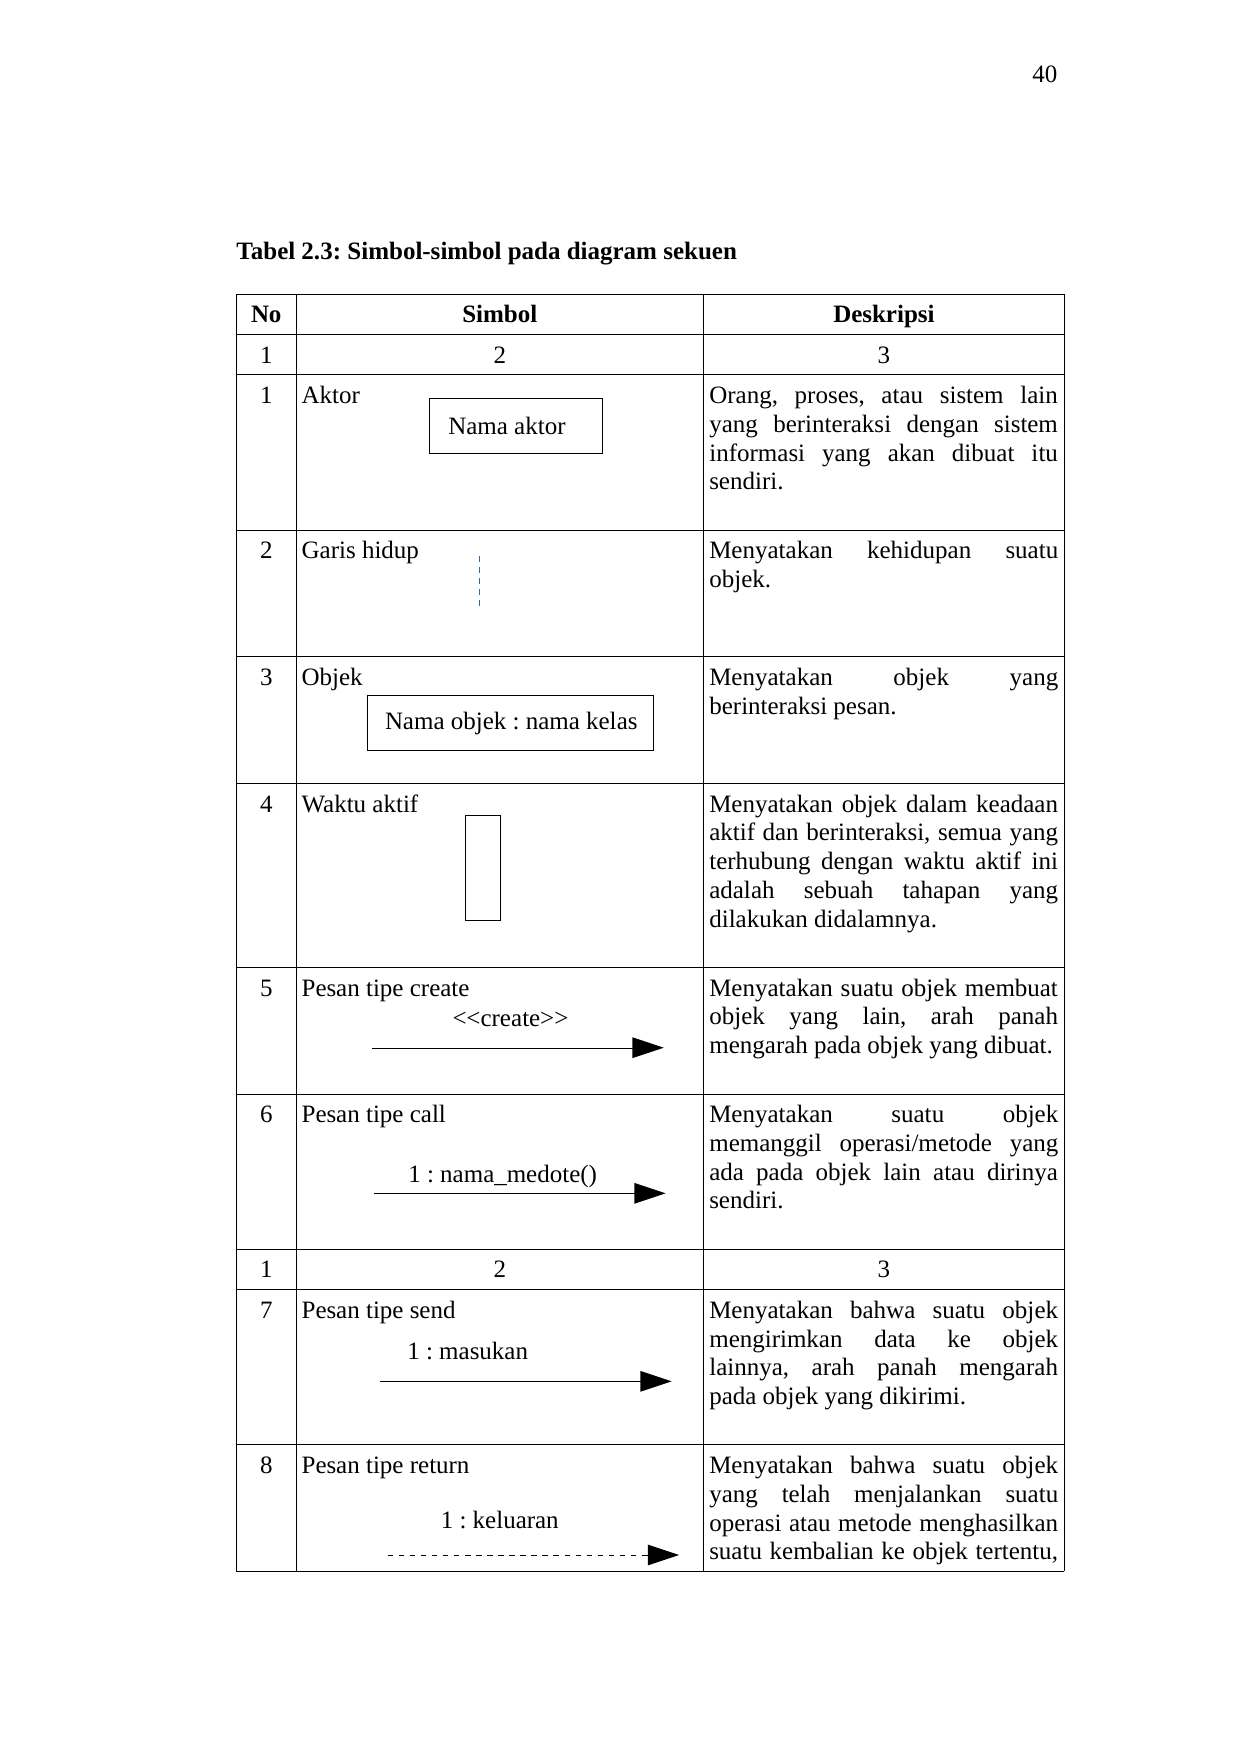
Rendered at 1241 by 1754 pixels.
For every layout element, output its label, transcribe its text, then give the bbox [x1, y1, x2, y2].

table_cell 7 [237, 1290, 296, 1444]
table_cell Menyatakan bahwa suatu objek mengirimkan data ke objek lainnya, arah panah mengarah pada objek yang dikirimi. [704, 1290, 1064, 1444]
table_cell Pesan tipe call [297, 1095, 703, 1249]
table_cell Orang, proses, atau sistem lain yang berinteraksi dengan sistem informasi yang akan dibuat itu sendiri. [704, 375, 1064, 530]
table_cell 2 [297, 335, 703, 374]
table_cell Aktor [297, 375, 703, 530]
table_cell 1 [237, 335, 296, 374]
table_cell Waktu aktif [297, 784, 703, 967]
table_cell Pesan tipe send [297, 1290, 703, 1444]
table_cell 1 [237, 375, 296, 530]
table_cell 3 [237, 657, 296, 783]
table_cell 8 [237, 1445, 296, 1571]
table_header Deskripsi [704, 295, 1064, 334]
table_cell 4 [237, 784, 296, 967]
table_cell Menyatakan suatu objek memanggil operasi/metode yang ada pada objek lain atau dirinya sendiri. [704, 1095, 1064, 1249]
table_header Simbol [297, 295, 703, 334]
text Tabel 2.3: Simbol-simbol pada diagram sekuen [236, 236, 1063, 265]
table_cell 3 [704, 335, 1064, 374]
table_cell Menyatakan suatu objek membuat objek yang lain, arah panah mengarah pada objek yang dibuat. [704, 968, 1064, 1093]
table_cell Pesan tipe return [297, 1445, 703, 1571]
table_cell Pesan tipe create [297, 968, 703, 1093]
table_cell Menyatakan objek yang berinteraksi pesan. [704, 657, 1064, 783]
table_cell 1 [237, 1250, 296, 1289]
table_cell Garis hidup [297, 531, 703, 656]
table_cell Menyatakan bahwa suatu objek yang telah menjalankan suatu operasi atau metode menghasilkan suatu kembalian ke objek tertentu, [704, 1445, 1064, 1571]
table_cell Objek [297, 657, 703, 783]
table_cell 2 [237, 531, 296, 656]
table_cell Menyatakan kehidupan suatu objek. [704, 531, 1064, 656]
table_header No [237, 295, 296, 334]
table_cell 3 [704, 1250, 1064, 1289]
table_cell 6 [237, 1095, 296, 1249]
table_cell 2 [297, 1250, 703, 1289]
table_cell Menyatakan objek dalam keadaan aktif dan berinteraksi, semua yang terhubung dengan waktu aktif ini adalah sebuah tahapan yang dilakukan didalamnya. [704, 784, 1064, 967]
table_cell 5 [237, 968, 296, 1093]
